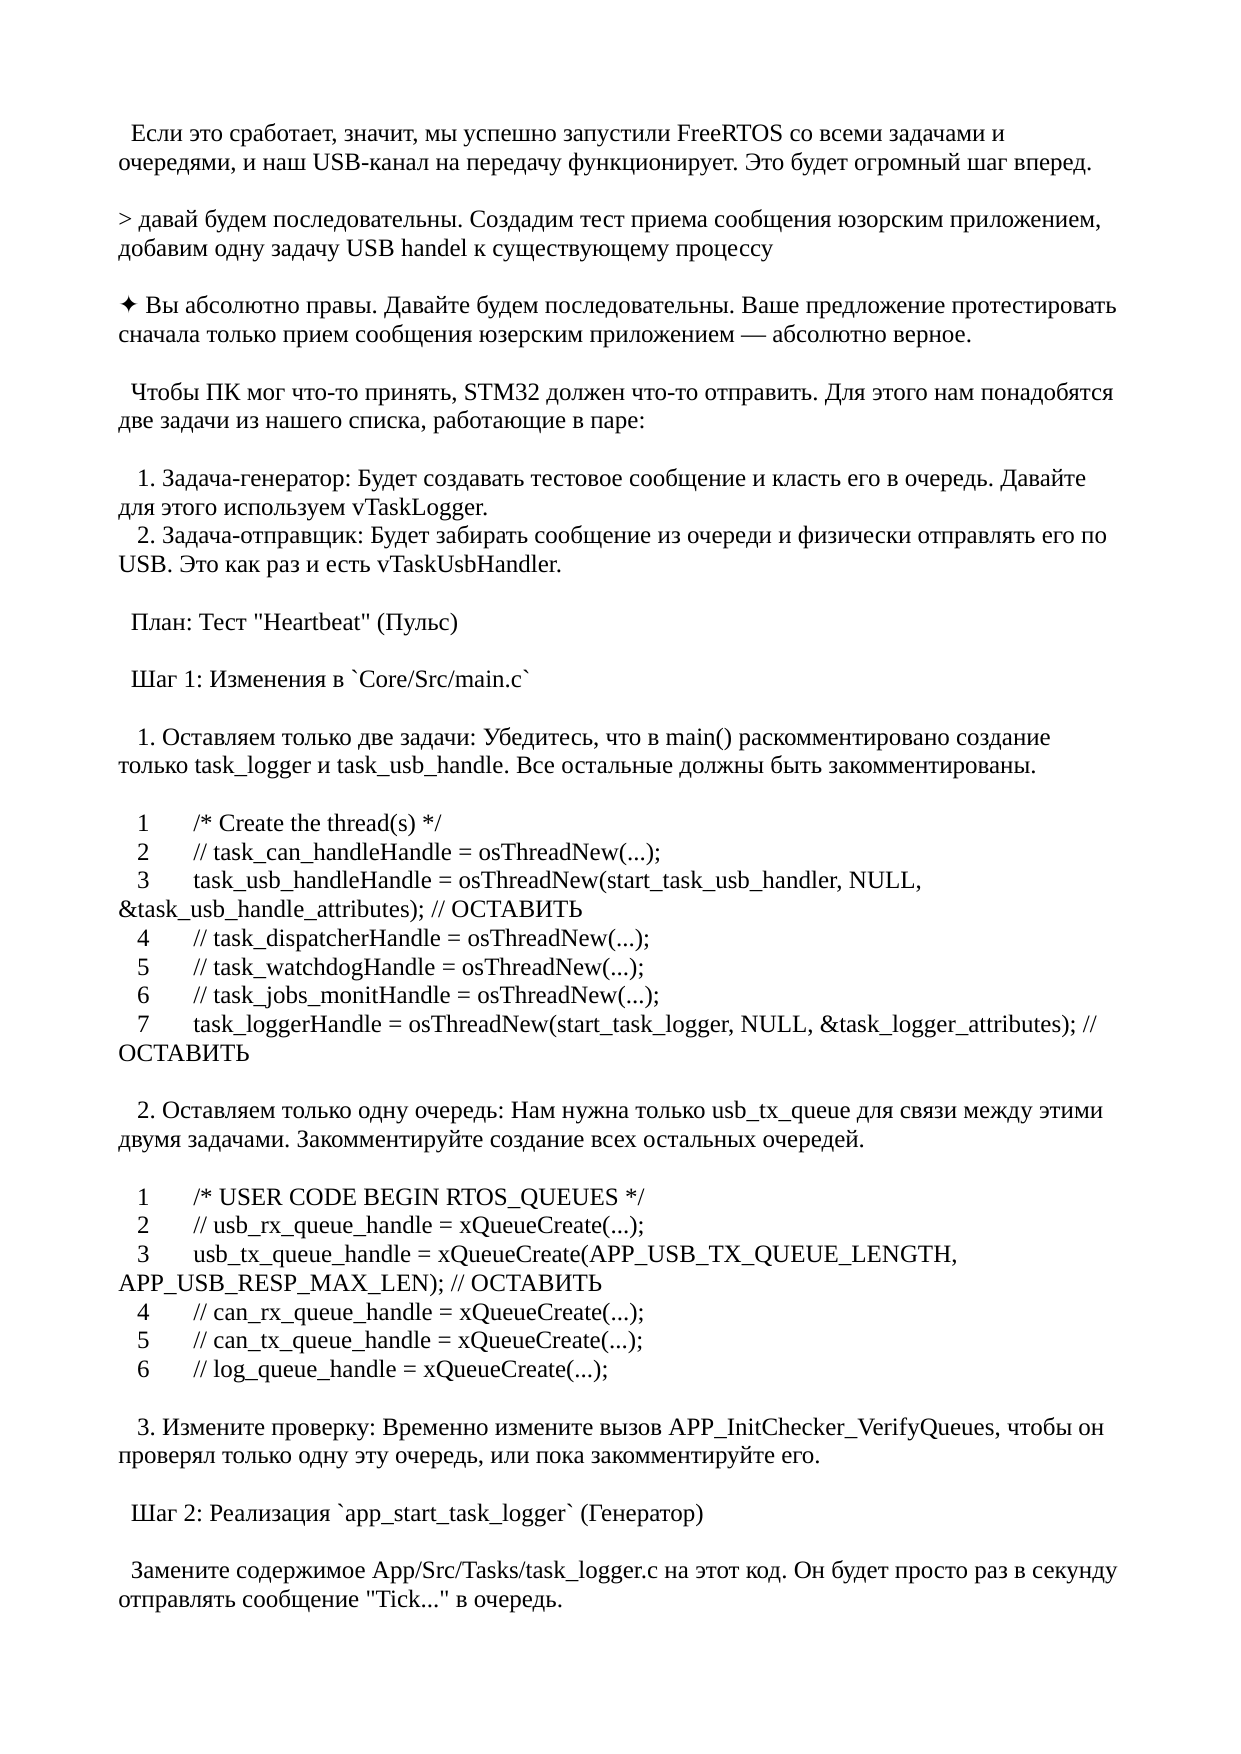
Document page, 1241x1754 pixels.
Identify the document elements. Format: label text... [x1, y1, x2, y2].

text Шаг 1: Изменения в `Core/Src/main.c` [118, 664, 1122, 693]
text 6 // log_queue_handle = xQueueCreate(...); [118, 1354, 1122, 1383]
text 3 task_usb_handleHandle = osThreadNew(start_task_usb_handler, NULL, &task_usb_handle_attributes); // ОСТАВИТЬ [118, 866, 1122, 923]
text 3. Измените проверку: Временно измените вызов APP_InitChecker_VerifyQueues, чтобы он проверял только одну эту очередь, или пока закомментируйте его. [118, 1412, 1122, 1469]
text 2. Оставляем только одну очередь: Нам нужна только usb_tx_queue для связи между этими двумя задачами. Закомментируйте создание всех остальных очередей. [118, 1096, 1122, 1153]
text > давай будем последовательны. Создадим тест приема сообщения юзорским приложением, добавим одну задачу USB handel к существующему процессу [118, 204, 1122, 262]
text 5 // can_tx_queue_handle = xQueueCreate(...); [118, 1326, 1122, 1354]
text 5 // task_watchdogHandle = osThreadNew(...); [118, 952, 1122, 981]
text Если это сработает, значит, мы успешно запустили FreeRTOS со всеми задачами и очередями, и наш USB-канал на передачу функционирует. Это будет огромный шаг вперед. [118, 118, 1122, 176]
text ✦ Вы абсолютно правы. Давайте будем последовательны. Ваше предложение протестировать сначала только прием сообщения юзерским приложением — абсолютно верное. [118, 291, 1122, 348]
text 3 usb_tx_queue_handle = xQueueCreate(APP_USB_TX_QUEUE_LENGTH, APP_USB_RESP_MAX_LEN); // ОСТАВИТЬ [118, 1239, 1122, 1297]
text 6 // task_jobs_monitHandle = osThreadNew(...); [118, 981, 1122, 1009]
text Шаг 2: Реализация `app_start_task_logger` (Генератор) [118, 1498, 1122, 1527]
text 4 // can_rx_queue_handle = xQueueCreate(...); [118, 1297, 1122, 1326]
text 2. Задача-отправщик: Будет забирать сообщение из очереди и физически отправлять его по USB. Это как раз и есть vTaskUsbHandler. [118, 521, 1122, 578]
text Замените содержимое App/Src/Tasks/task_logger.c на этот код. Он будет просто раз в секунду отправлять сообщение "Tick..." в очередь. [118, 1556, 1122, 1613]
text План: Тест "Heartbeat" (Пульс) [118, 607, 1122, 636]
text 4 // task_dispatcherHandle = osThreadNew(...); [118, 923, 1122, 952]
text 7 task_loggerHandle = osThreadNew(start_task_logger, NULL, &task_logger_attributes); // ОСТАВИТЬ [118, 1009, 1122, 1067]
text 2 // task_can_handleHandle = osThreadNew(...); [118, 837, 1122, 866]
text 1 /* USER CODE BEGIN RTOS_QUEUES */ [118, 1182, 1122, 1211]
text Чтобы ПК мог что-то принять, STM32 должен что-то отправить. Для этого нам понадобятся две задачи из нашего списка, работающие в паре: [118, 377, 1122, 434]
text 1. Оставляем только две задачи: Убедитесь, что в main() раскомментировано создание только task_logger и task_usb_handle. Все остальные должны быть закомментированы. [118, 722, 1122, 779]
text 2 // usb_rx_queue_handle = xQueueCreate(...); [118, 1211, 1122, 1239]
text 1. Задача-генератор: Будет создавать тестовое сообщение и класть его в очередь. Давайте для этого используем vTaskLogger. [118, 463, 1122, 521]
text 1 /* Create the thread(s) */ [118, 808, 1122, 837]
